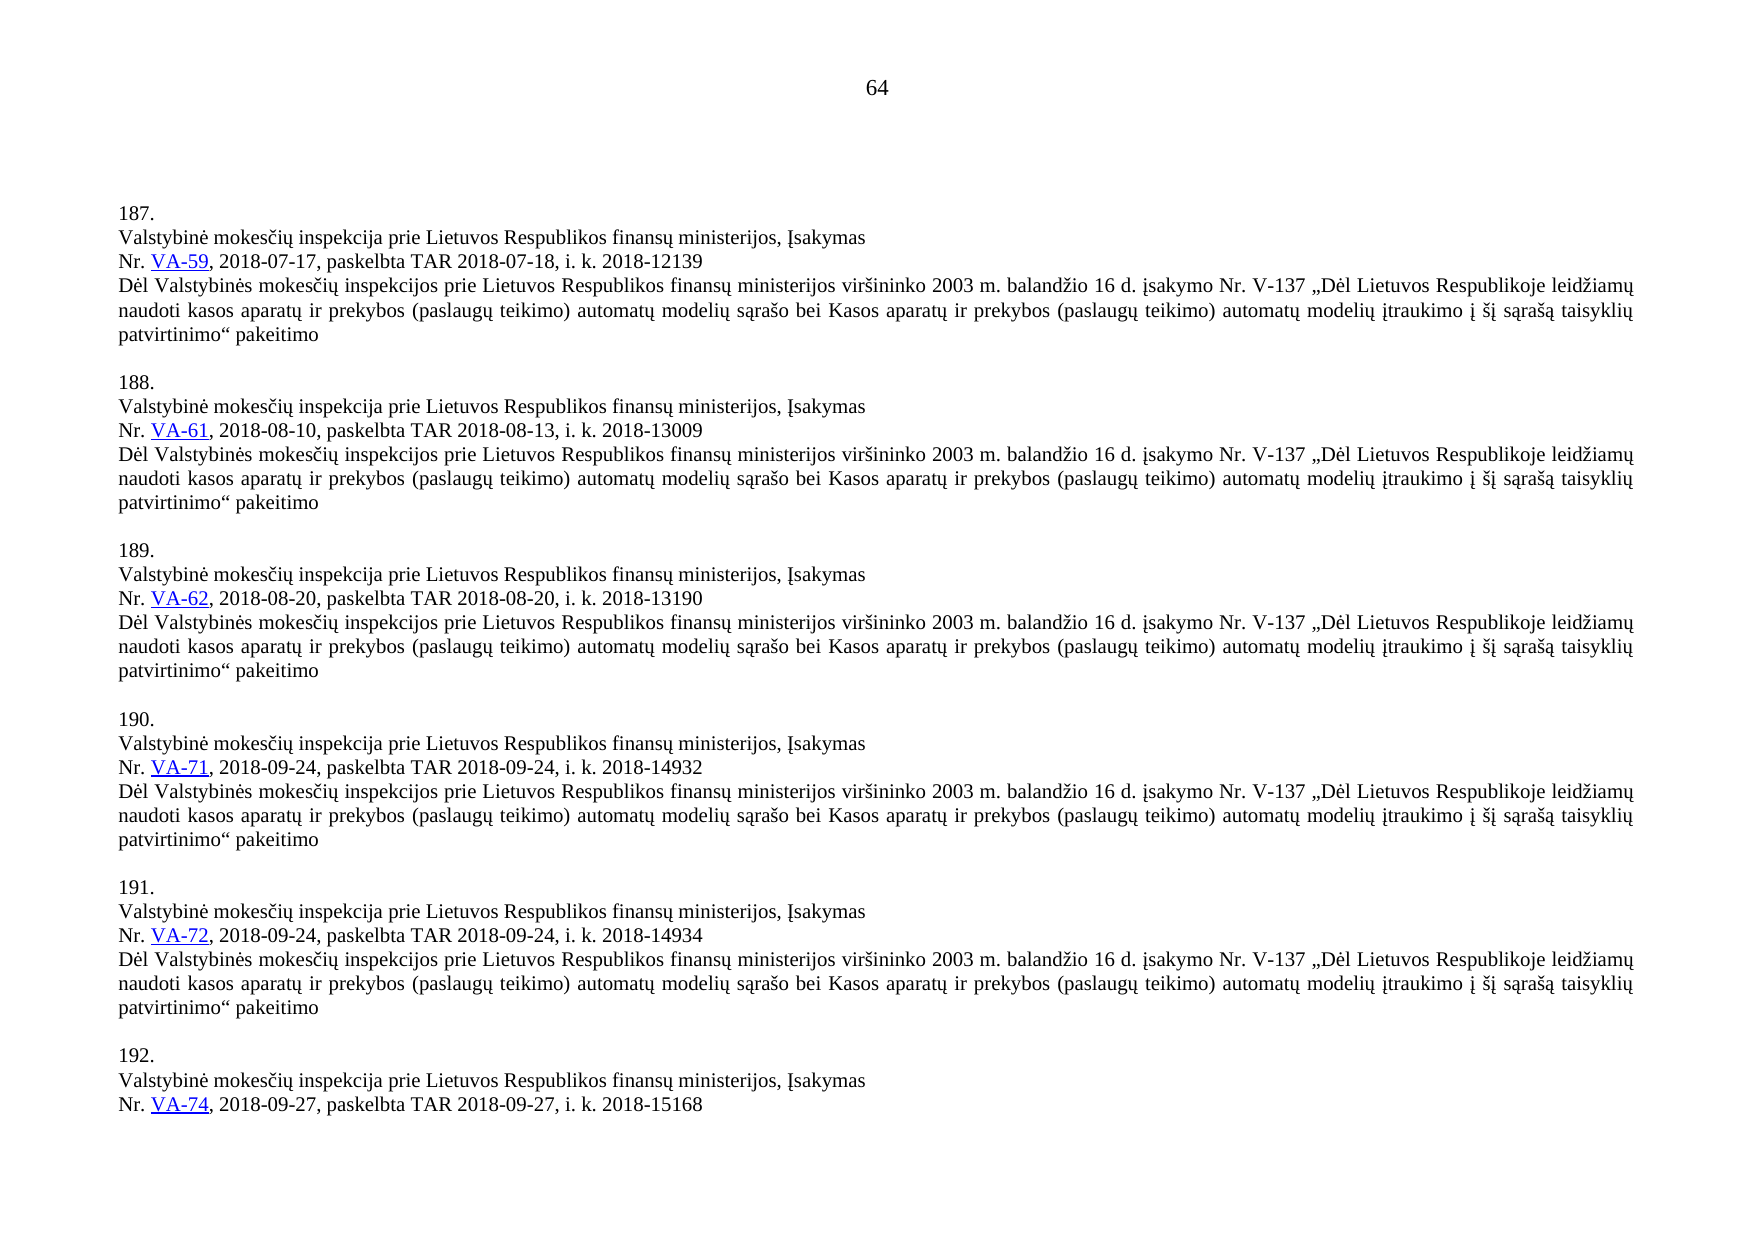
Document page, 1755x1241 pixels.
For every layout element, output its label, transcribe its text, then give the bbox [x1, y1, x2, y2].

text Nr. VA-61, 2018-08-10, paskelbta TAR 2018-08-13, i. k. 2018-13009 [118, 418, 1636, 442]
text Valstybinė mokesčių inspekcija prie Lietuvos Respublikos finansų ministerijos, Įsakymas [118, 1067, 1636, 1092]
text 188. [118, 370, 1636, 394]
text Dėl Valstybinės mokesčių inspekcijos prie Lietuvos Respublikos finansų ministerijos viršininko 2003 m. balandžio 16 d. įsakymo Nr. V-137 „Dėl Lietuvos Respublikoje leidžiamų naudoti kasos aparatų ir prekybos (paslaugų teikimo) automatų modelių sąrašo bei Kasos aparatų ir prekybos (paslaugų teikimo) automatų modelių įtraukimo į šį sąrašą taisyklių patvirtinimo“ pakeitimo [118, 779, 1636, 851]
text Valstybinė mokesčių inspekcija prie Lietuvos Respublikos finansų ministerijos, Įsakymas [118, 899, 1636, 923]
text 190. [118, 707, 1636, 731]
text 189. [118, 538, 1636, 562]
text Valstybinė mokesčių inspekcija prie Lietuvos Respublikos finansų ministerijos, Įsakymas [118, 394, 1636, 418]
text Dėl Valstybinės mokesčių inspekcijos prie Lietuvos Respublikos finansų ministerijos viršininko 2003 m. balandžio 16 d. įsakymo Nr. V-137 „Dėl Lietuvos Respublikoje leidžiamų naudoti kasos aparatų ir prekybos (paslaugų teikimo) automatų modelių sąrašo bei Kasos aparatų ir prekybos (paslaugų teikimo) automatų modelių įtraukimo į šį sąrašą taisyklių patvirtinimo“ pakeitimo [118, 442, 1636, 514]
text Dėl Valstybinės mokesčių inspekcijos prie Lietuvos Respublikos finansų ministerijos viršininko 2003 m. balandžio 16 d. įsakymo Nr. V-137 „Dėl Lietuvos Respublikoje leidžiamų naudoti kasos aparatų ir prekybos (paslaugų teikimo) automatų modelių sąrašo bei Kasos aparatų ir prekybos (paslaugų teikimo) automatų modelių įtraukimo į šį sąrašą taisyklių patvirtinimo“ pakeitimo [118, 610, 1636, 682]
text 187. [118, 201, 1636, 225]
text 191. [118, 875, 1636, 899]
text Dėl Valstybinės mokesčių inspekcijos prie Lietuvos Respublikos finansų ministerijos viršininko 2003 m. balandžio 16 d. įsakymo Nr. V-137 „Dėl Lietuvos Respublikoje leidžiamų naudoti kasos aparatų ir prekybos (paslaugų teikimo) automatų modelių sąrašo bei Kasos aparatų ir prekybos (paslaugų teikimo) automatų modelių įtraukimo į šį sąrašą taisyklių patvirtinimo“ pakeitimo [118, 947, 1636, 1019]
text 192. [118, 1043, 1636, 1067]
text Nr. VA-62, 2018-08-20, paskelbta TAR 2018-08-20, i. k. 2018-13190 [118, 586, 1636, 610]
text Nr. VA-74, 2018-09-27, paskelbta TAR 2018-09-27, i. k. 2018-15168 [118, 1092, 1636, 1116]
text Valstybinė mokesčių inspekcija prie Lietuvos Respublikos finansų ministerijos, Įsakymas [118, 225, 1636, 249]
text Nr. VA-71, 2018-09-24, paskelbta TAR 2018-09-24, i. k. 2018-14932 [118, 755, 1636, 779]
text Valstybinė mokesčių inspekcija prie Lietuvos Respublikos finansų ministerijos, Įsakymas [118, 731, 1636, 755]
text Nr. VA-59, 2018-07-17, paskelbta TAR 2018-07-18, i. k. 2018-12139 [118, 249, 1636, 273]
text Nr. VA-72, 2018-09-24, paskelbta TAR 2018-09-24, i. k. 2018-14934 [118, 923, 1636, 947]
text Dėl Valstybinės mokesčių inspekcijos prie Lietuvos Respublikos finansų ministerijos viršininko 2003 m. balandžio 16 d. įsakymo Nr. V-137 „Dėl Lietuvos Respublikoje leidžiamų naudoti kasos aparatų ir prekybos (paslaugų teikimo) automatų modelių sąrašo bei Kasos aparatų ir prekybos (paslaugų teikimo) automatų modelių įtraukimo į šį sąrašą taisyklių patvirtinimo“ pakeitimo [118, 273, 1636, 346]
text Valstybinė mokesčių inspekcija prie Lietuvos Respublikos finansų ministerijos, Įsakymas [118, 562, 1636, 586]
